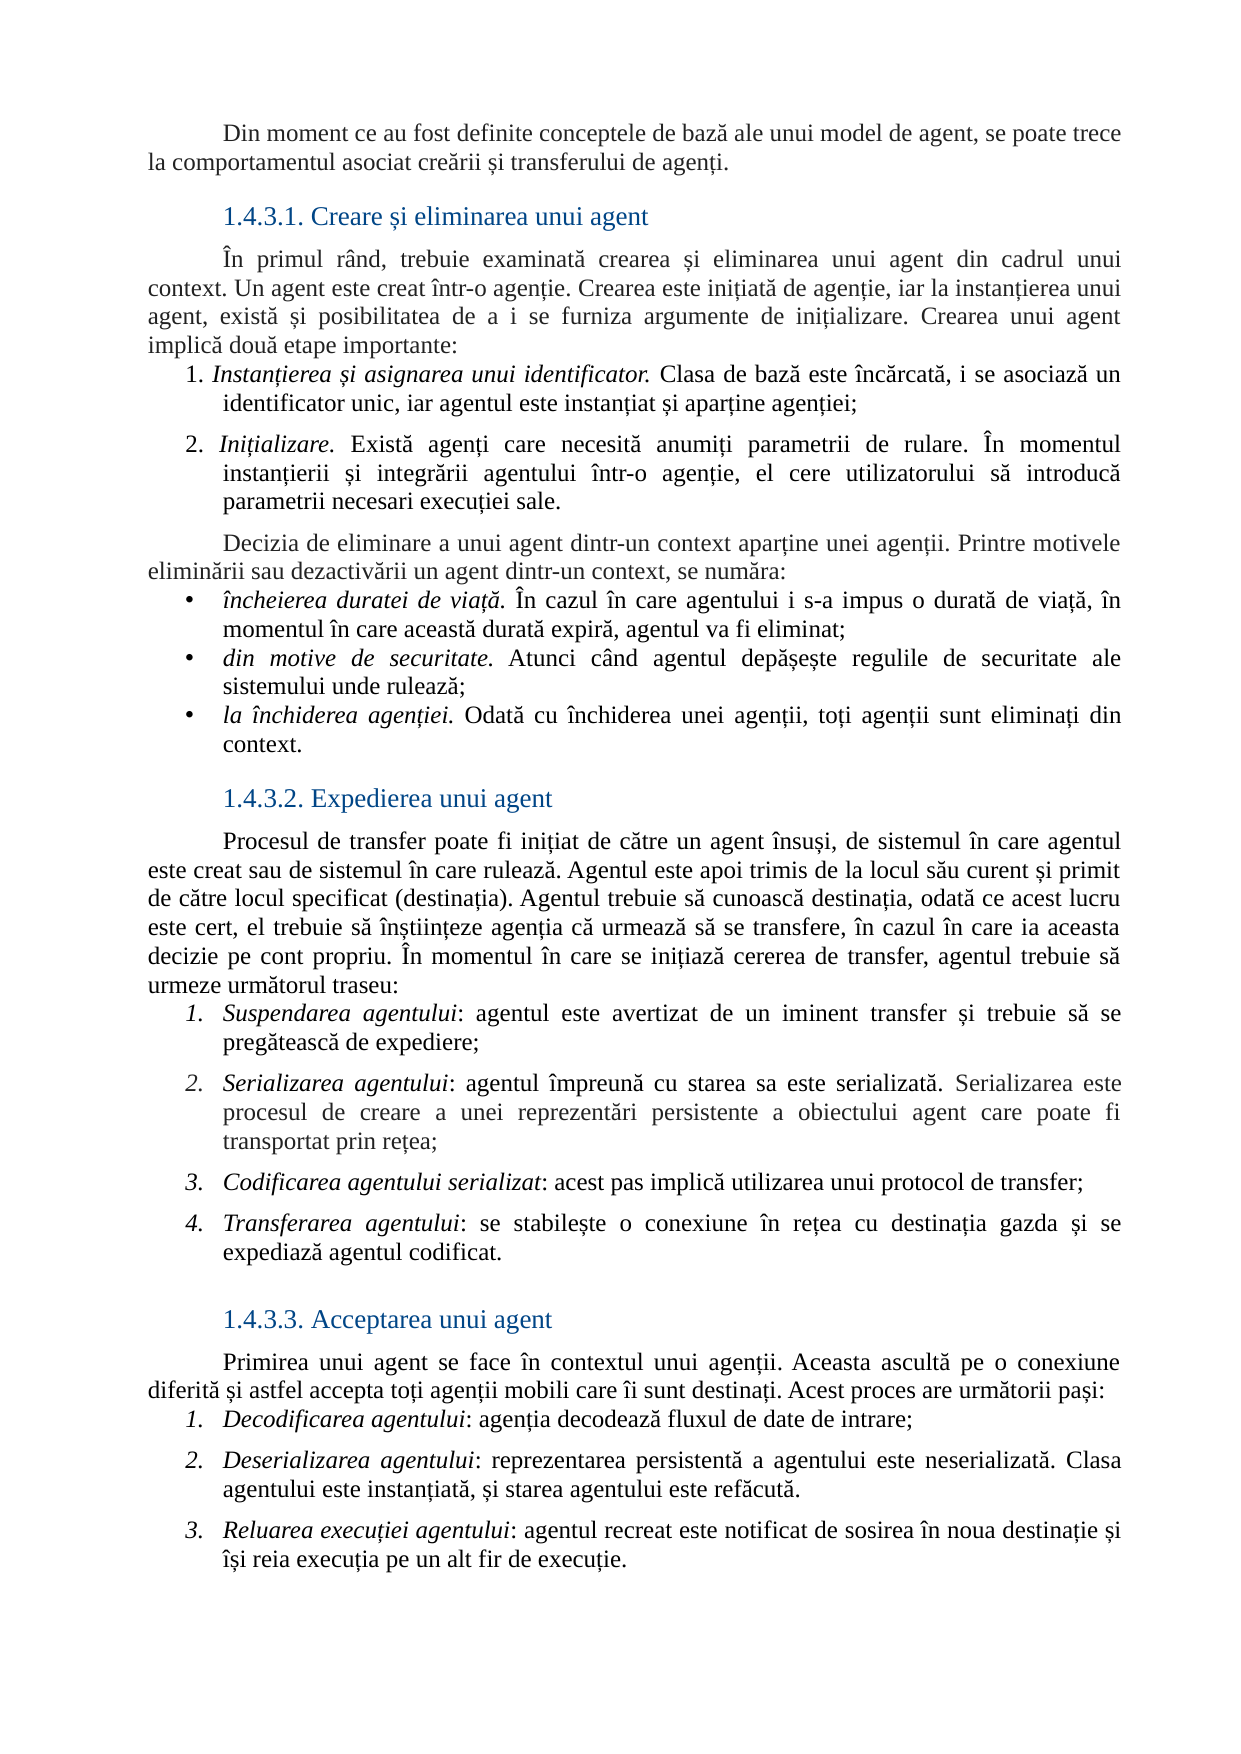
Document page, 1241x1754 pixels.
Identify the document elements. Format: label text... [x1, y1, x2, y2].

text Procesul de transfer poate fi inițiat de către un agent însuși, de sistemul în care agentul este creat sau de sistemul în care rulează. Agentul este apoi trimis de la locul său curent și primit de către locul specificat (destinația). Agentul trebuie să cunoască destinația, odată ce acest lucru este cert, el trebuie să înștiințeze agenția că urmează să se transfere, în cazul în care ia aceasta decizie pe cont propriu. În momentul în care se inițiază cererea de transfer, agentul trebuie să urmeze următorul traseu: [148, 826, 1122, 998]
text 1. Instanțierea și asignarea unui identificator. Clasa de bază este încărcată, i se asociază un identificator unic, iar agentul este instanțiat și aparține agenției; [185, 359, 1122, 416]
list Codificarea agentului serializat: acest pas implică utilizarea unui protocol de transfer; [185, 1167, 1122, 1196]
list din motive de securitate. Atunci când agentul depășește regulile de securitate ale sistemului unde rulează; [185, 643, 1122, 700]
subtitle Expedierea unui agent [223, 782, 1122, 814]
list Reluarea execuției agentului: agentul recreat este notificat de sosirea în noua destinație și își reia execuția pe un alt fir de execuție. [185, 1516, 1122, 1573]
list Decodificarea agentului: agenția decodează fluxul de date de intrare; [185, 1404, 1122, 1433]
text 2. Inițializare. Există agenți care necesită anumiți parametrii de rulare. În momentul instanțierii și integrării agentului într-o agenție, el cere utilizatorului să introducă parametrii necesari execuției sale. [185, 429, 1122, 515]
list încheierea duratei de viață. În cazul în care agentului i s-a impus o durată de viață, în momentul în care această durată expiră, agentul va fi eliminat; [185, 585, 1122, 643]
text Primirea unui agent se face în contextul unui agenții. Aceasta ascultă pe o conexiune diferită și astfel accepta toți agenții mobili care îi sunt destinați. Acest proces are următorii pași: [148, 1347, 1122, 1404]
subtitle Acceptarea unui agent [223, 1303, 1122, 1334]
list Serializarea agentului: agentul împreună cu starea sa este serializată. Serializarea este procesul de creare a unei reprezentări persistente a obiectului agent care poate fi transportat prin rețea; [185, 1068, 1122, 1155]
list Suspendarea agentului: agentul este avertizat de un iminent transfer și trebuie să se pregătească de expediere; [185, 998, 1122, 1056]
text Decizia de eliminare a unui agent dintr-un context aparține unei agenții. Printre motivele eliminării sau dezactivării un agent dintr-un context, se număra: [148, 528, 1122, 585]
text Din moment ce au fost definite conceptele de bază ale unui model de agent, se poate trece la comportamentul asociat creării și transferului de agenți. [148, 118, 1122, 176]
list la închiderea agenției. Odată cu închiderea unei agenții, toți agenții sunt eliminați din context. [185, 700, 1122, 758]
list Transferarea agentului: se stabilește o conexiune în rețea cu destinația gazda și se expediază agentul codificat. [185, 1208, 1122, 1266]
text În primul rând, trebuie examinată crearea și eliminarea unui agent din cadrul unui context. Un agent este creat într-o agenție. Crearea este inițiată de agenție, iar la instanțierea unui agent, există și posibilitatea de a i se furniza argumente de inițializare. Crearea unui agent implică două etape importante: [148, 244, 1122, 359]
list Deserializarea agentului: reprezentarea persistentă a agentului este neserializată. Clasa agentului este instanțiată, și starea agentului este refăcută. [185, 1446, 1122, 1503]
subtitle Creare și eliminarea unui agent [223, 200, 1122, 232]
